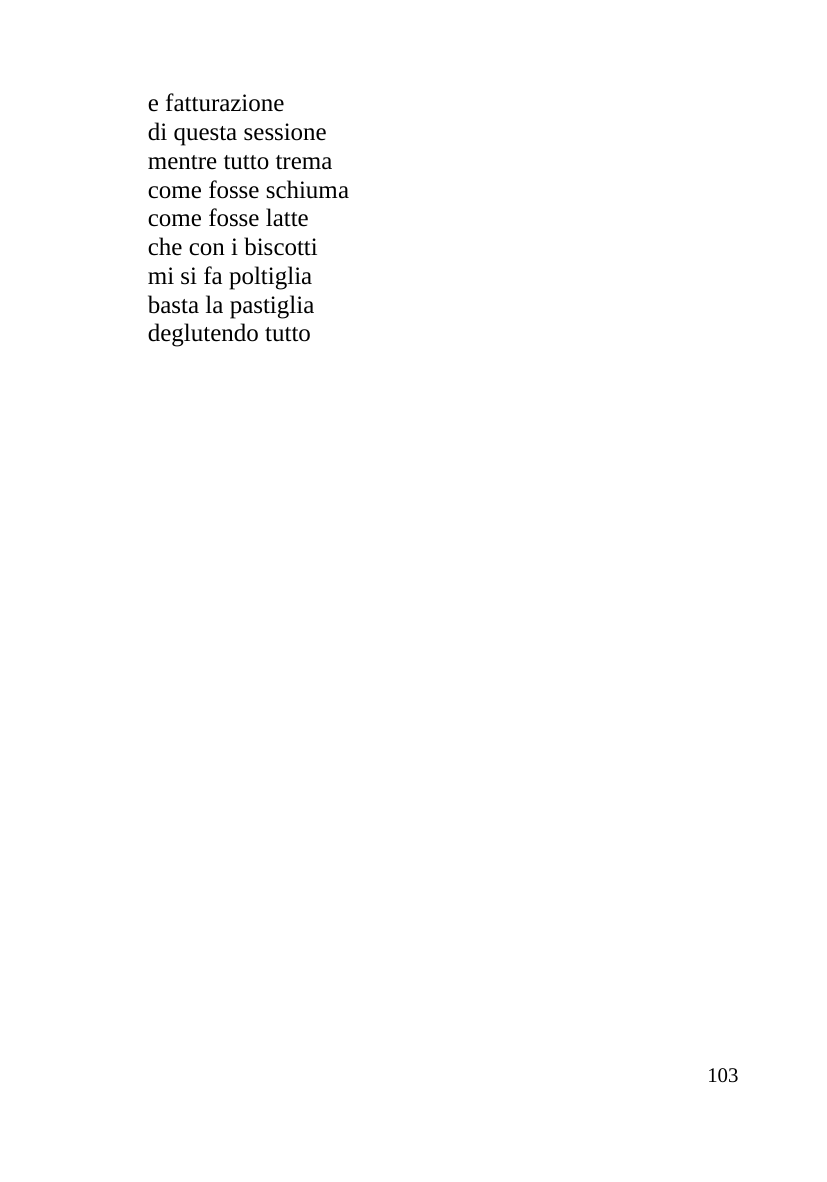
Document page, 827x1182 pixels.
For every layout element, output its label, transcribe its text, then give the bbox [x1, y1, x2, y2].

text basta la pastiglia [148, 290, 738, 318]
text che con i biscotti [148, 232, 738, 261]
text mi si fa poltiglia [148, 261, 738, 290]
text mentre tutto trema [148, 146, 738, 175]
text come fosse latte [148, 203, 738, 232]
text deglutendo tutto [148, 318, 738, 347]
text come fosse schiuma [148, 175, 738, 203]
text di questa sessione [148, 117, 738, 146]
text e fatturazione [148, 88, 738, 117]
